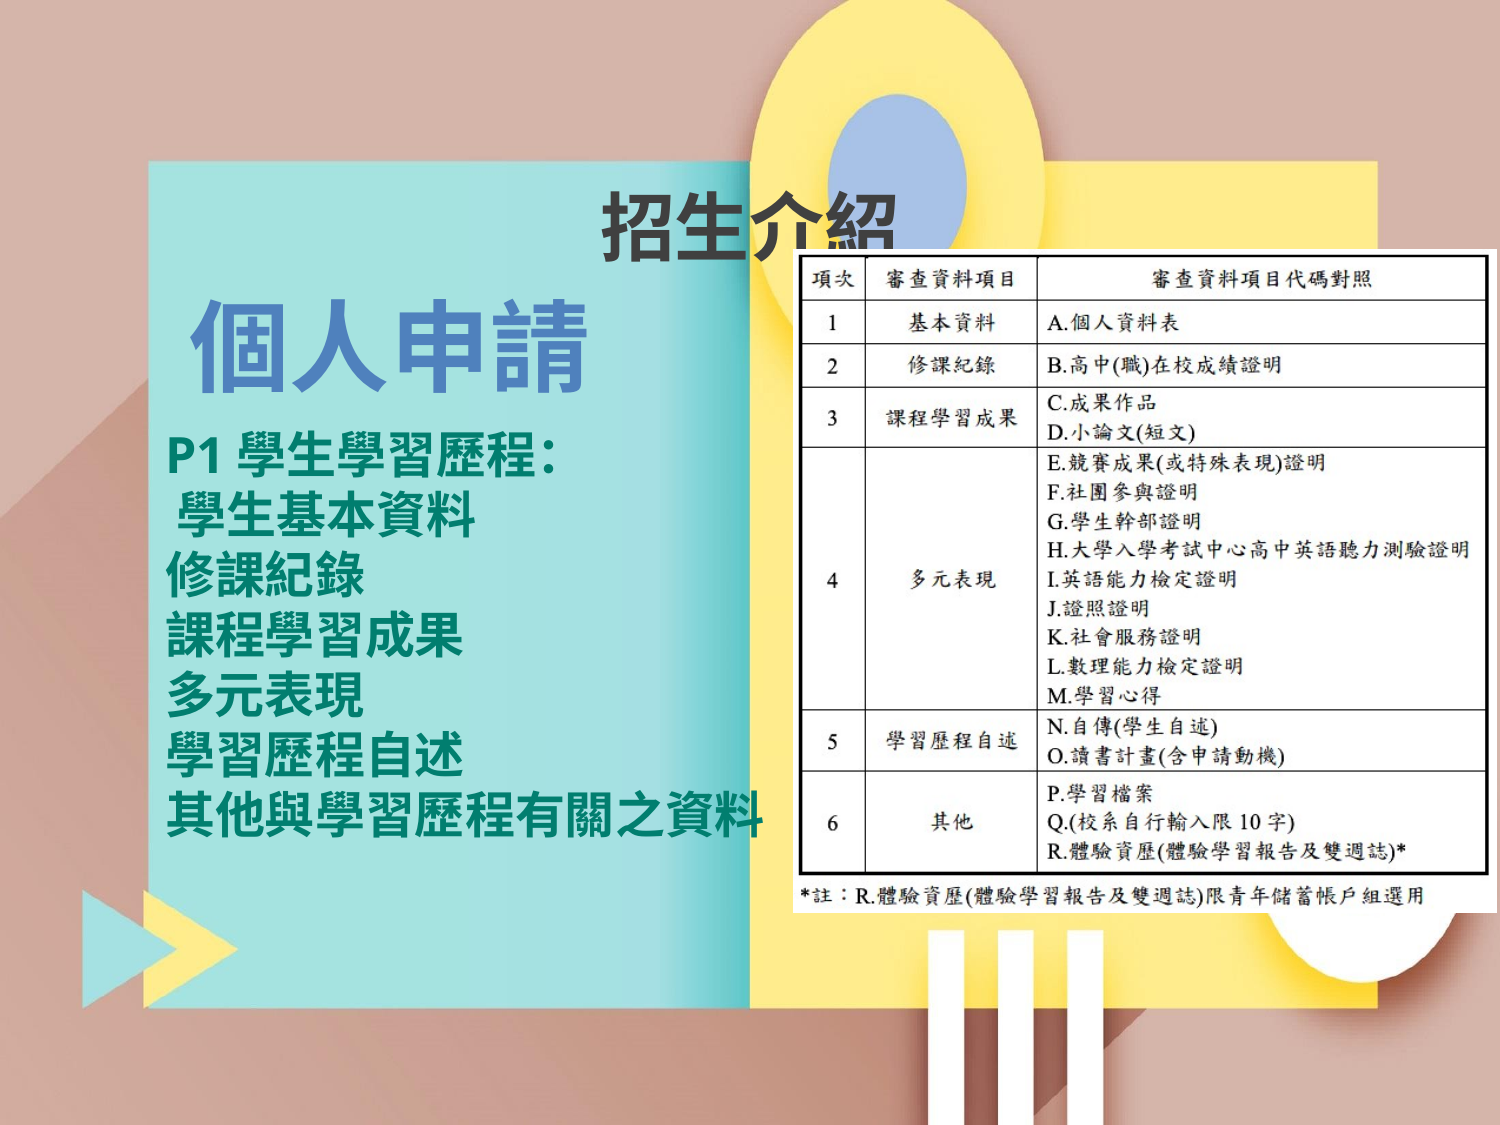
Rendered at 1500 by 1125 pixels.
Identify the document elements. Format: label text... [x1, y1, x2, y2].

title 招生介紹 [597, 178, 903, 273]
picture [0, 0, 1500, 1125]
text_box 個人申請 P1學生學習歷程： 學生基本資料 修課紀錄 課程學習成果 多元表現 學習歷程自述 其他與學習歷程有關之資料 [162, 245, 768, 846]
